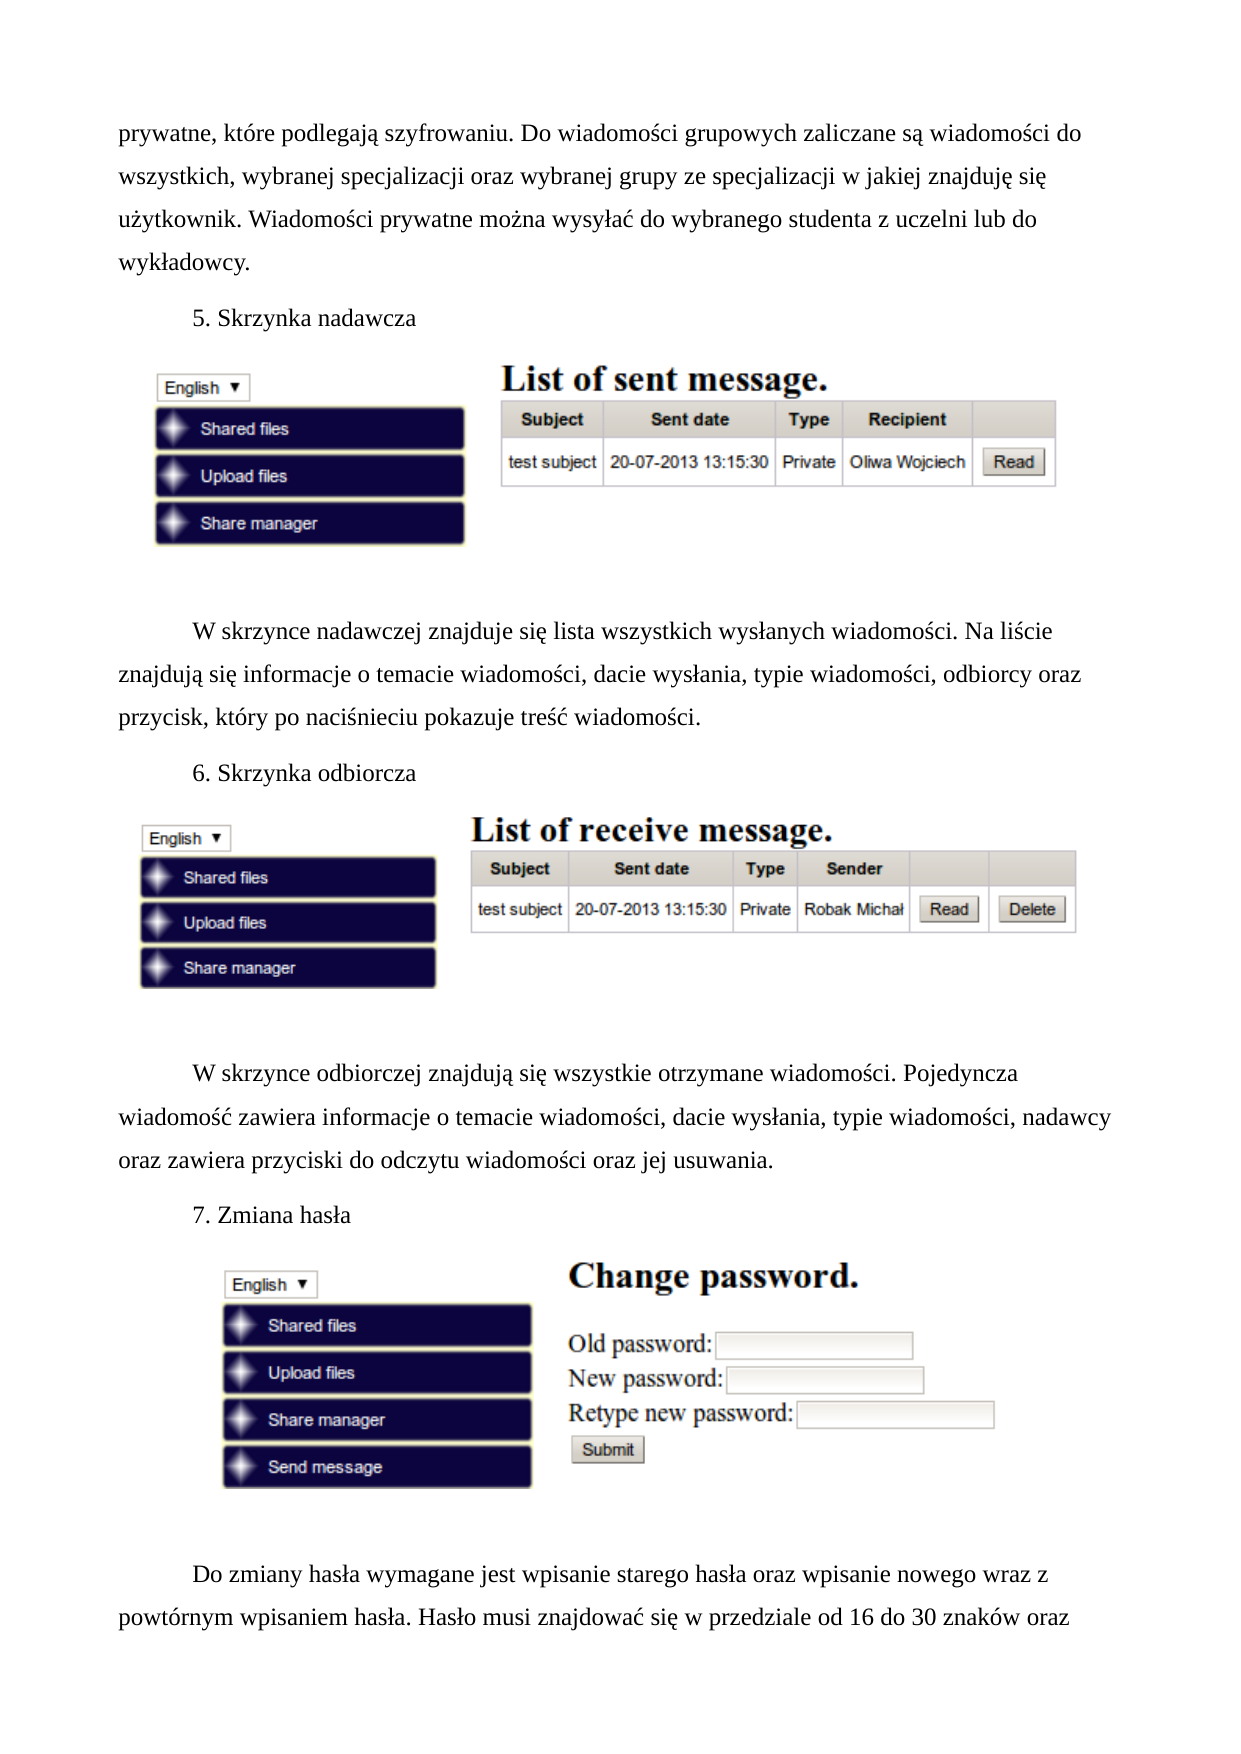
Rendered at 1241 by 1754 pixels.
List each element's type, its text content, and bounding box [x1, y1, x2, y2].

text Do zmiany hasła wymagane jest wpisanie starego hasła oraz wpisanie nowego wraz z powtórnym wpisaniem hasła. Hasło musi znajdować się w przedziale od 16 do 30 znaków oraz [118, 1559, 1122, 1631]
text 7. Zmiana hasła [118, 1200, 1122, 1229]
text 5. Skrzynka nadawcza [118, 303, 1122, 332]
text W skrzynce odbiorczej znajdują się wszystkie otrzymane wiadomości. Pojedyncza wiadomość zawiera informacje o temacie wiadomości, dacie wysłania, typie wiadomości, nadawcy oraz zawiera przyciski do odczytu wiadomości oraz jej usuwania. [118, 1058, 1122, 1173]
picture [118, 813, 1123, 989]
text prywatne, które podlegają szyfrowaniu. Do wiadomości grupowych zaliczane są wiadomości do wszystkich, wybranej specjalizacji oraz wybranej grupy ze specjalizacji w jakiej znajduję się użytkownik. Wiadomości prywatne można wysyłać do wybranego studenta z uczelni lub do wykładowcy. [118, 118, 1122, 276]
picture [121, 358, 1119, 547]
picture [198, 1256, 1042, 1489]
text 6. Skrzynka odbiorcza [118, 758, 1122, 787]
text W skrzynce nadawczej znajduje się lista wszystkich wysłanych wiadomości. Na liście znajdują się informacje o temacie wiadomości, dacie wysłania, typie wiadomości, odbiorcy oraz przycisk, który po naciśnieciu pokazuje treść wiadomości. [118, 616, 1122, 731]
